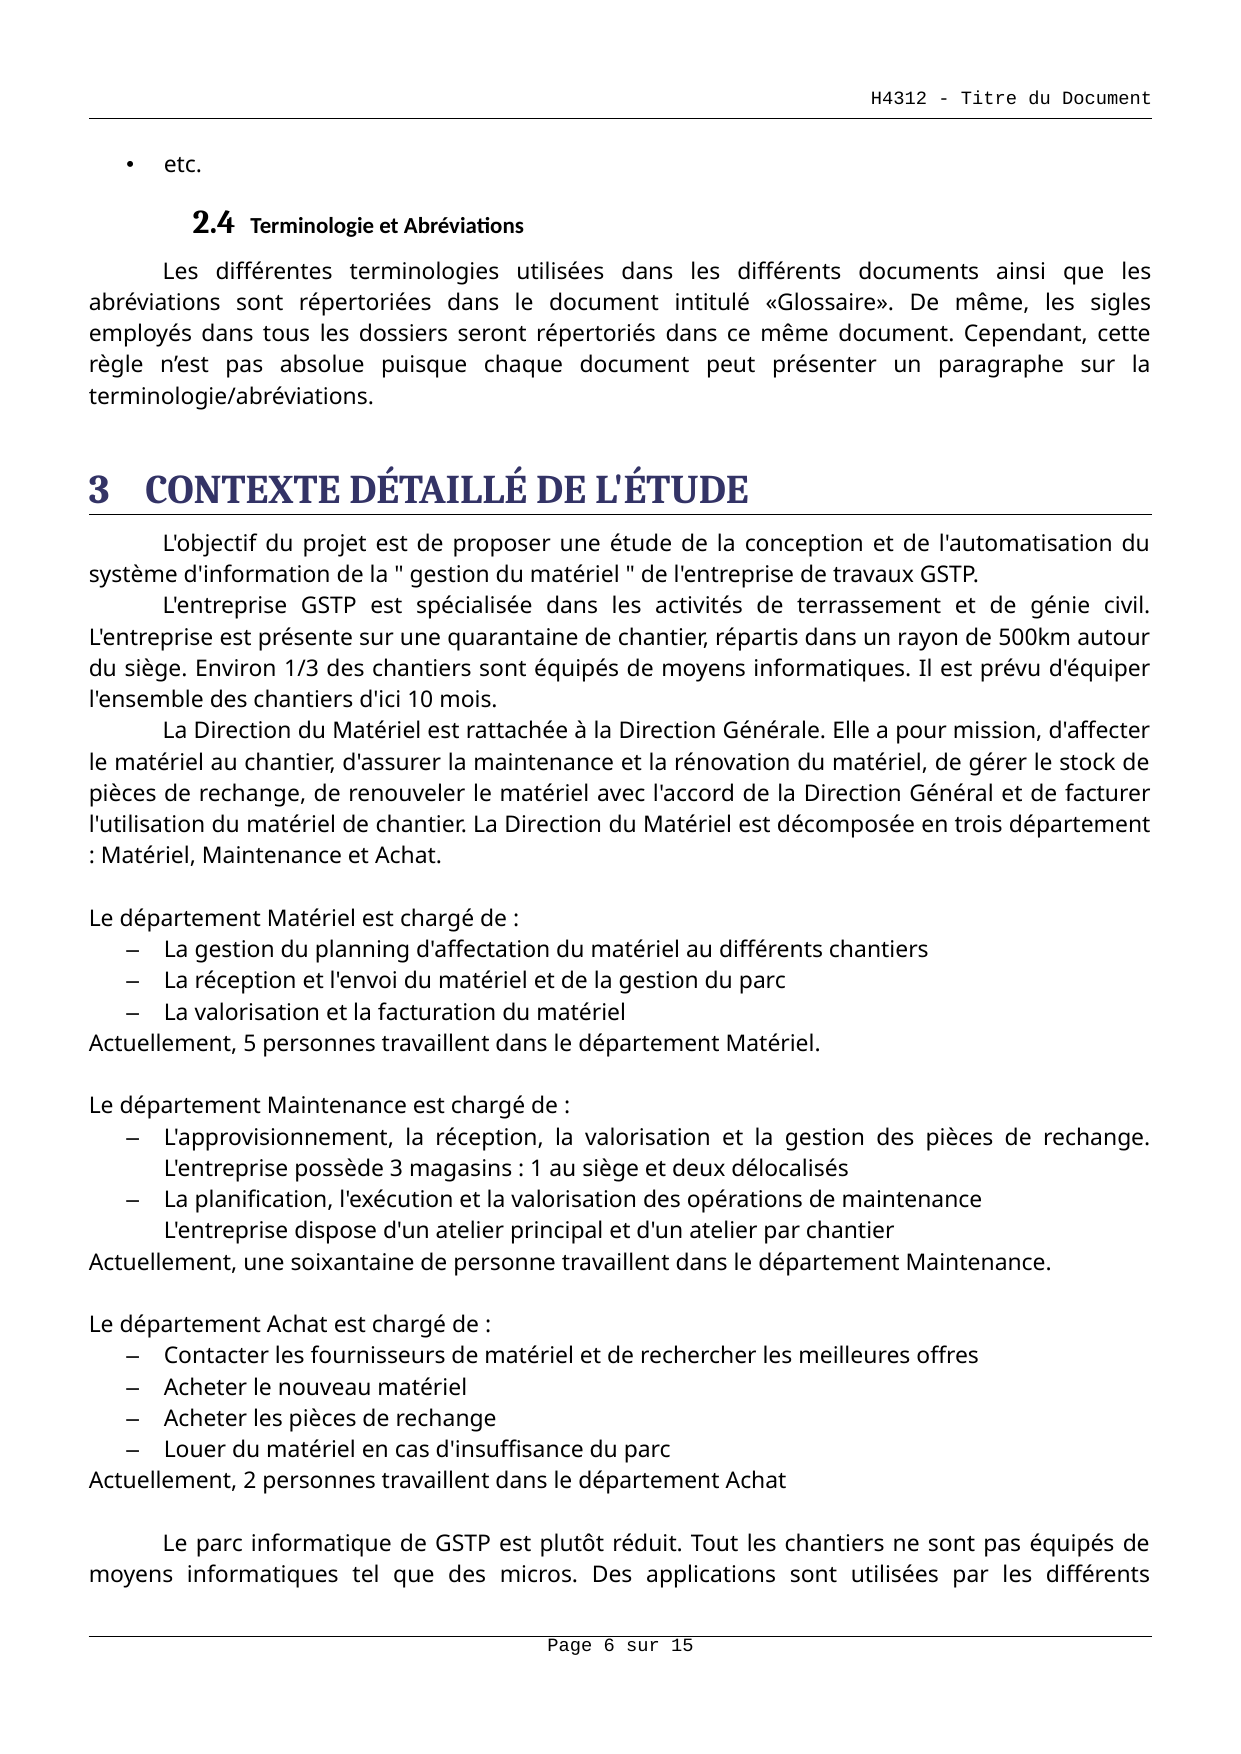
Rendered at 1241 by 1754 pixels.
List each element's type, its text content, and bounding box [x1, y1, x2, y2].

text Le département Maintenance est chargé de : [88, 1089, 1152, 1120]
list La planification, l'exécution et la valorisation des opérations de maintenance [126, 1183, 1152, 1214]
text L'objectif du projet est de proposer une étude de la conception et de l'automatisation du système d'information de la " gestion du matériel " de l'entreprise de travaux GSTP. [88, 527, 1152, 589]
text La Direction du Matériel est rattachée à la Direction Générale. Elle a pour mission, d'affecter le matériel au chantier, d'assurer la maintenance et la rénovation du matériel, de gérer le stock de pièces de rechange, de renouveler le matériel avec l'accord de la Direction Général et de facturer l'utilisation du matériel de chantier. La Direction du Matériel est décomposée en trois département : Matériel, Maintenance et Achat. [88, 714, 1152, 870]
text Le département Achat est chargé de : [88, 1308, 1152, 1339]
list L'entreprise dispose d'un atelier principal et d'un atelier par chantier [126, 1214, 1152, 1245]
list La gestion du planning d'affectation du matériel au différents chantiers [126, 933, 1152, 964]
text Le parc informatique de GSTP est plutôt réduit. Tout les chantiers ne sont pas équipés de moyens informatiques tel que des micros. Des applications sont utilisées par les différents [88, 1527, 1152, 1589]
list Acheter le nouveau matériel [126, 1370, 1152, 1402]
text Actuellement, 5 personnes travaillent dans le département Matériel. [88, 1027, 1152, 1058]
text Actuellement, une soixantaine de personne travaillent dans le département Maintenance. [88, 1245, 1152, 1277]
text Le département Matériel est chargé de : [88, 902, 1152, 933]
list La réception et l'envoi du matériel et de la gestion du parc [126, 964, 1152, 995]
subtitle Contexte détaillé de l'étude [88, 467, 1152, 514]
text L'entreprise GSTP est spécialisée dans les activités de terrassement et de génie civil. L'entreprise est présente sur une quarantaine de chantier, répartis dans un rayon de 500km autour du siège. Environ 1/3 des chantiers sont équipés de moyens informatiques. Il est prévu d'équiper l'ensemble des chantiers d'ici 10 mois. [88, 589, 1152, 714]
subtitle Terminologie et Abréviations [133, 204, 1152, 242]
list La valorisation et la facturation du matériel [126, 995, 1152, 1027]
list Contacter les fournisseurs de matériel et de rechercher les meilleures offres [126, 1339, 1152, 1370]
list L'approvisionnement, la réception, la valorisation et la gestion des pièces de rechange. L'entreprise possède 3 magasins : 1 au siège et deux délocalisés [126, 1120, 1152, 1183]
text Actuellement, 2 personnes travaillent dans le département Achat [88, 1464, 1152, 1495]
list Acheter les pièces de rechange [126, 1402, 1152, 1433]
list Louer du matériel en cas d'insuffisance du parc [126, 1433, 1152, 1464]
list etc. [126, 147, 1152, 179]
text Les différentes terminologies utilisées dans les différents documents ainsi que les abréviations sont répertoriées dans le document intitulé «Glossaire». De même, les sigles employés dans tous les dossiers seront répertoriés dans ce même document. Cependant, cette règle n’est pas absolue puisque chaque document peut présenter un paragraphe sur la terminologie/abréviations. [88, 254, 1152, 411]
